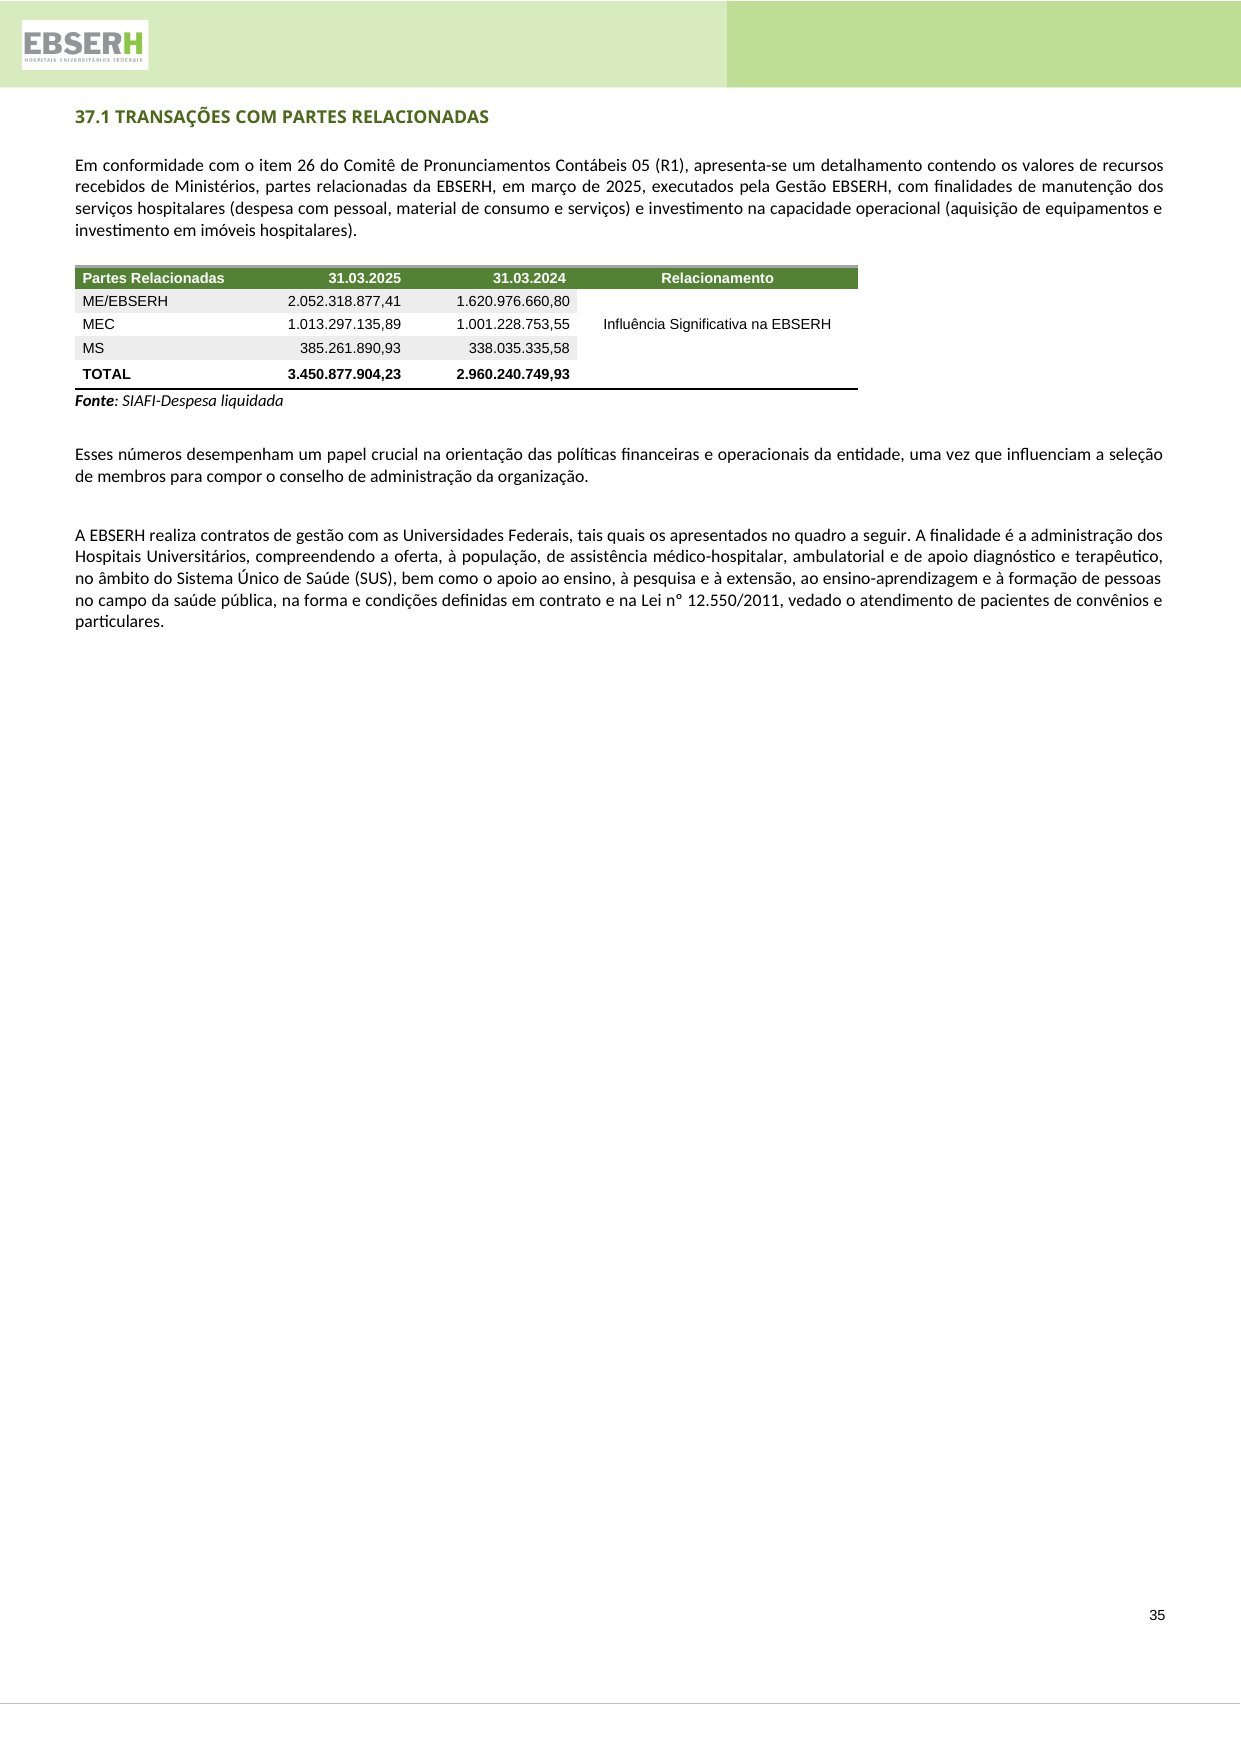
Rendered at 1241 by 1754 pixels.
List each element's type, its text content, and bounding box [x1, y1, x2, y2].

table_cell MS [75, 336, 260, 360]
text Fonte: SIAFI-Despesa liquidada [75, 390, 1165, 410]
text Esses números desempenham um papel crucial na orientação das políticas financeiras e operacionais da entidade, uma vez que influenciam a seleção de membros para compor o conselho de administração da organização. [75, 443, 1165, 486]
table_header Partes Relacionadas [75, 268, 260, 289]
table_cell 2.960.240.749,93 [408, 360, 577, 388]
table_cell 1.013.297.135,89 [260, 313, 408, 336]
text A EBSERH realiza contratos de gestão com as Universidades Federais, tais quais os apresentados no quadro a seguir. A finalidade é a administração dos Hospitais Universitários, compreendendo a oferta, à população, de assistência médico-hospitalar, ambulatorial e de apoio diagnóstico e terapêutico, no âmbito do Sistema Único de Saúde (SUS), bem como o apoio ao ensino, à pesquisa e à extensão, ao ensino-aprendizagem e à formação de pessoas no campo da saúde pública, na forma e condições definidas em contrato e na Lei nº 12.550/2011, vedado o atendimento de pacientes de convênios e particulares. [75, 524, 1165, 632]
table_cell TOTAL [75, 360, 260, 388]
table_header Relacionamento [577, 268, 858, 289]
table_cell 2.052.318.877,41 [260, 289, 408, 313]
table_cell 338.035.335,58 [408, 336, 577, 360]
table_cell Influência Significativa na EBSERH [577, 289, 858, 360]
table_cell 1.001.228.753,55 [408, 313, 577, 336]
table_header 31.03.2024 [408, 268, 577, 289]
table_cell MEC [75, 313, 260, 336]
table_cell 1.620.976.660,80 [408, 289, 577, 313]
table_cell ME/EBSERH [75, 289, 260, 313]
text Em conformidade com o item 26 do Comitê de Pronunciamentos Contábeis 05 (R1), apresenta-se um detalhamento contendo os valores de recursos recebidos de Ministérios, partes relacionadas da EBSERH, em março de 2025, executados pela Gestão EBSERH, com finalidades de manutenção dos serviços hospitalares (despesa com pessoal, material de consumo e serviços) e investimento na capacidade operacional (aquisição de equipamentos e investimento em imóveis hospitalares). [75, 154, 1165, 240]
table_cell 3.450.877.904,23 [260, 360, 408, 388]
table_cell 385.261.890,93 [260, 336, 408, 360]
table_cell [577, 360, 858, 388]
subtitle 37.1 TRANSAÇÕES COM PARTES RELACIONADAS [75, 104, 1165, 129]
table_header 31.03.2025 [260, 268, 408, 289]
